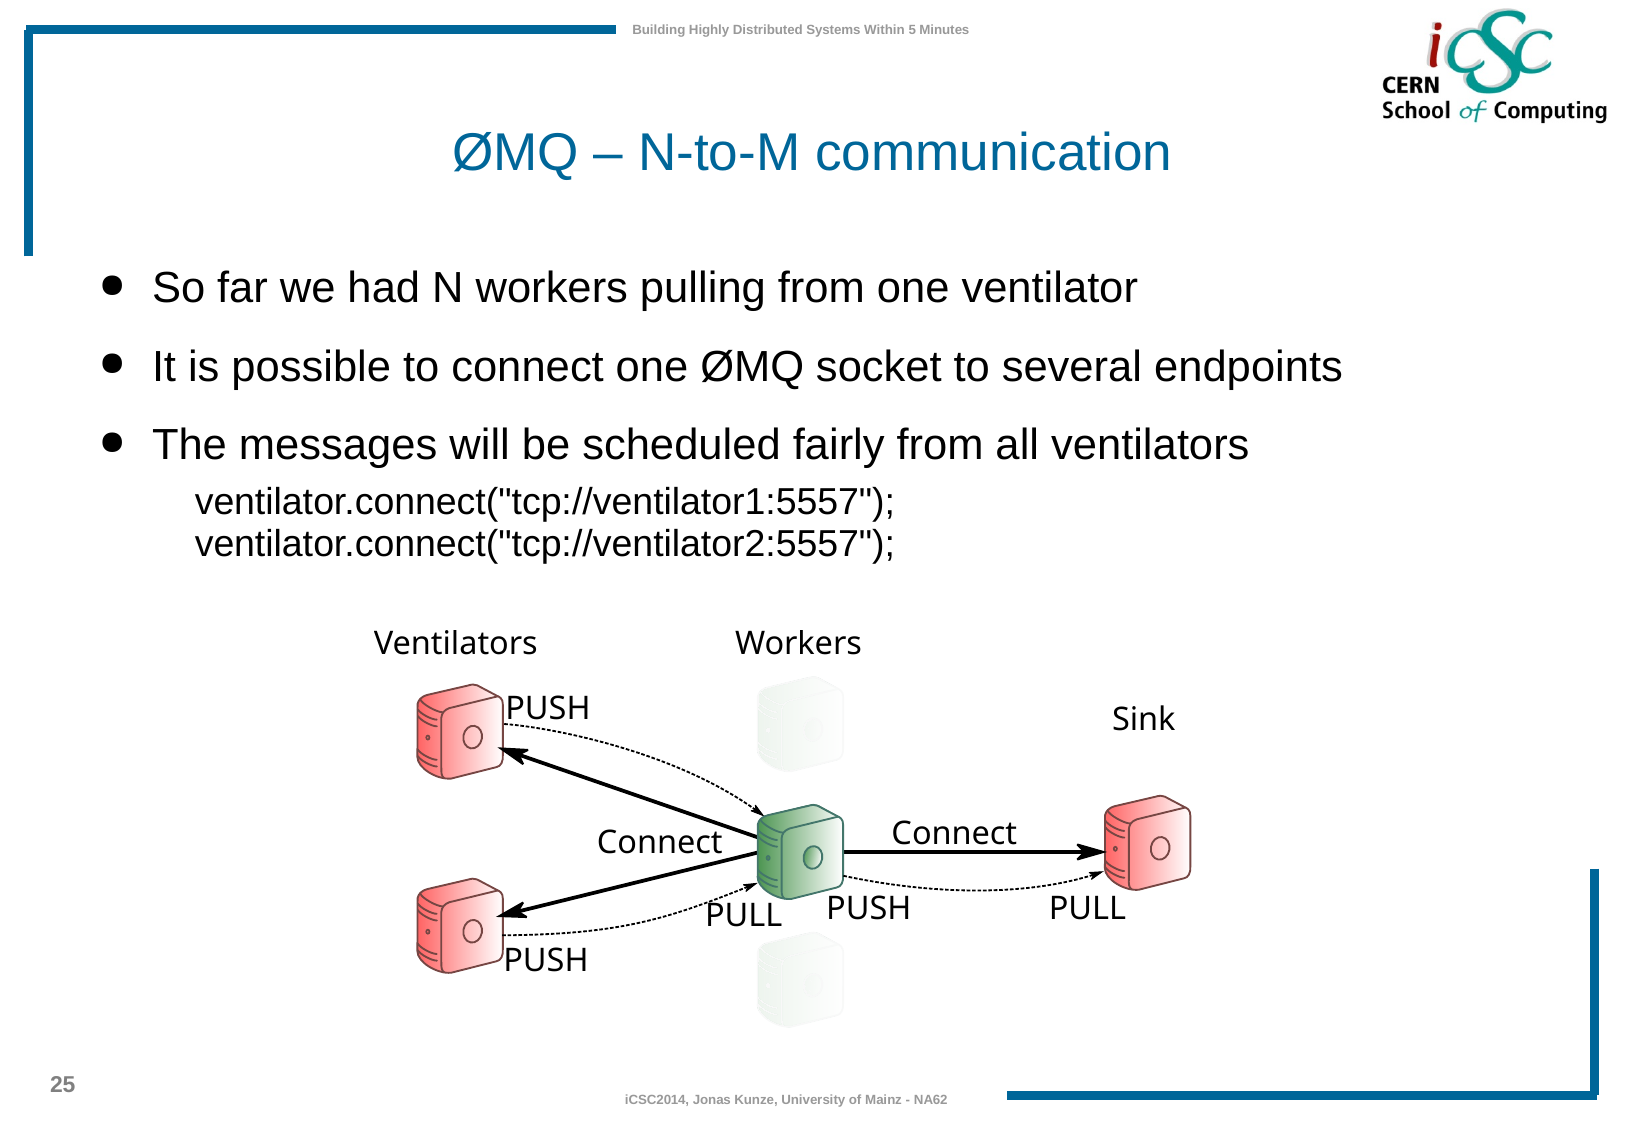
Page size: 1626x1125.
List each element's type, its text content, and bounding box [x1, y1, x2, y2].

text_box ventilator.connect("tcp://ventilator1:5557"); ventilator.connect("tcp://ventilator2:5557"); [180, 472, 1531, 581]
list So far we had N workers pulling from one ventilator It is possible to connect one ØMQ socket to several endpoints The messages will be scheduled fairly from all ventilators [81, 263, 1512, 1051]
picture [1381, 8, 1608, 125]
picture [374, 630, 1192, 1028]
title ØMQ – N-to-M communication [81, 44, 1544, 233]
